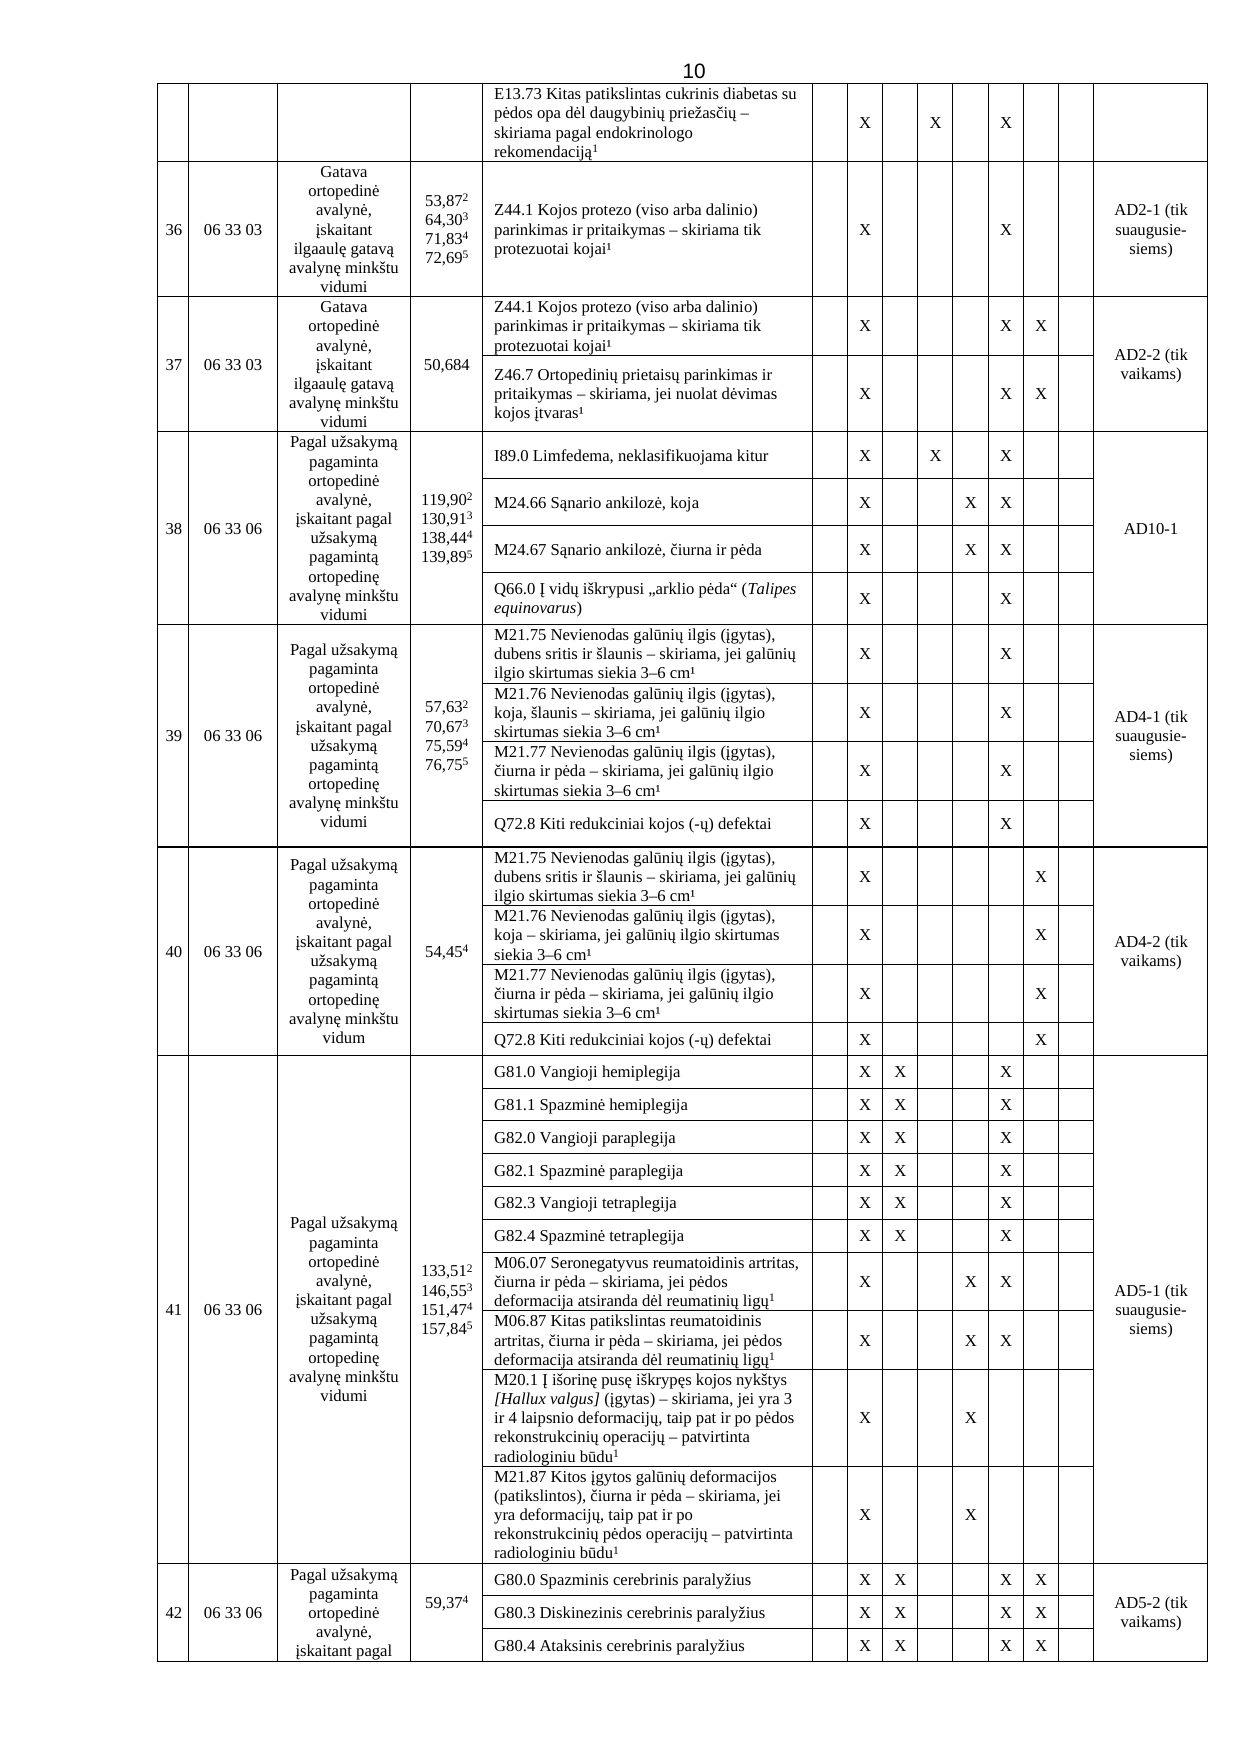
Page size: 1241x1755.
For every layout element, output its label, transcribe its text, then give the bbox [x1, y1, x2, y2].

table_cell [1024, 432, 1058, 478]
table_cell [1024, 479, 1058, 525]
table_cell [1059, 526, 1093, 572]
table_cell [918, 625, 952, 682]
table_cell 06 33 06 [189, 625, 277, 846]
table_cell 53,872 64,303 71,834 72,695 [411, 162, 482, 296]
table_cell [1024, 1056, 1058, 1088]
table_cell X [1024, 906, 1058, 963]
table_cell AD2-1 (tik suaugusie-siems) [1094, 162, 1207, 296]
table_cell [813, 573, 847, 624]
table_cell Pagal užsakymą pagaminta ortopedinė avalynė, įskaitant pagal užsakymą pagamintą ortopedinę avalynę minkštu vidum [278, 848, 410, 1055]
table_cell X [883, 1154, 917, 1186]
table_cell [953, 573, 988, 624]
table_cell 59,374 [411, 1564, 482, 1661]
table_cell X [1024, 965, 1058, 1022]
table_cell [813, 84, 847, 161]
table_cell X [989, 356, 1023, 431]
table_cell [813, 1121, 847, 1153]
table_cell X [1024, 1023, 1058, 1055]
table_cell X [989, 84, 1023, 161]
table_cell X [848, 84, 882, 161]
table_cell [1059, 1629, 1093, 1661]
table_cell [158, 84, 188, 161]
table_cell G80.0 Spazminis cerebrinis paralyžius [483, 1564, 812, 1595]
table_cell [953, 1629, 988, 1661]
table_cell [883, 906, 917, 963]
table_cell X [883, 1056, 917, 1088]
table_cell [1059, 1311, 1093, 1369]
table_cell X [953, 526, 988, 572]
table_cell [1059, 1370, 1093, 1466]
table_cell X [989, 297, 1023, 354]
table_cell [918, 1370, 952, 1466]
table_cell [918, 573, 952, 624]
table_cell X [953, 1370, 988, 1466]
table_cell [1059, 1089, 1093, 1120]
table_cell [1024, 684, 1058, 741]
table_cell [813, 1564, 847, 1595]
table_cell X [989, 573, 1023, 624]
table_cell X [848, 1370, 882, 1466]
table_cell [813, 1056, 847, 1088]
table_cell X [848, 297, 882, 354]
table_cell X [848, 1629, 882, 1661]
table_cell [918, 1311, 952, 1369]
table_cell X [989, 432, 1023, 478]
table_cell [953, 625, 988, 682]
table_cell 133,512 146,553 151,474 157,845 [411, 1056, 482, 1562]
table_cell 57,632 70,673 75,594 76,755 [411, 625, 482, 846]
table_cell [813, 848, 847, 905]
table_cell 06 33 06 [189, 848, 277, 1055]
table_cell X [953, 1467, 988, 1562]
table_cell G80.3 Diskinezinis cerebrinis paralyžius [483, 1596, 812, 1628]
table_cell X [848, 906, 882, 963]
table_cell [953, 1056, 988, 1088]
table_cell M21.75 Nevienodas galūnių ilgis (įgytas), dubens sritis ir šlaunis – skiriama, jei galūnių ilgio skirtumas siekia 3–6 cm¹ [483, 625, 812, 682]
table_cell M21.76 Nevienodas galūnių ilgis (įgytas), koja – skiriama, jei galūnių ilgio skirtumas siekia 3–6 cm¹ [483, 906, 812, 963]
table_cell [883, 573, 917, 624]
table_cell [1059, 625, 1093, 682]
table_cell [953, 356, 988, 431]
table_cell X [848, 1311, 882, 1369]
table_cell [883, 1253, 917, 1310]
table_cell X [989, 1056, 1023, 1088]
table_cell [813, 1253, 847, 1310]
table_cell X [848, 1187, 882, 1219]
table_cell 06 33 06 [189, 1564, 277, 1661]
table_cell X [883, 1596, 917, 1628]
table_cell [918, 356, 952, 431]
table_cell Gatava ortopedinė avalynė, įskaitant ilgaaulę gatavą avalynę minkštu vidumi [278, 162, 410, 296]
table_cell [953, 162, 988, 296]
table_cell [918, 297, 952, 354]
table_cell 06 33 06 [189, 1056, 277, 1562]
table_cell [813, 356, 847, 431]
table_cell [953, 1154, 988, 1186]
table_cell [1059, 1187, 1093, 1219]
table_cell [1059, 684, 1093, 741]
table_cell X [989, 479, 1023, 525]
table_cell [883, 625, 917, 682]
table_cell X [883, 1629, 917, 1661]
table_cell AD4-2 (tik vaikams) [1094, 848, 1207, 1055]
table_cell X [848, 1467, 882, 1562]
table_cell [918, 1253, 952, 1310]
table_cell X [848, 684, 882, 741]
table_cell [1024, 801, 1058, 846]
table_cell [411, 84, 482, 161]
table_cell [1024, 1467, 1058, 1562]
table_cell X [848, 356, 882, 431]
table_cell [918, 1596, 952, 1628]
table_cell [1059, 801, 1093, 846]
table_cell [1094, 84, 1207, 161]
table_cell [1024, 1370, 1058, 1466]
table_cell [813, 1089, 847, 1120]
table_cell [953, 1187, 988, 1219]
table_cell I89.0 Limfedema, neklasifikuojama kitur [483, 432, 812, 478]
table_cell X [883, 1220, 917, 1252]
table_cell [1024, 625, 1058, 682]
table_cell 39 [158, 625, 188, 846]
table_cell [918, 742, 952, 799]
table_cell X [989, 1311, 1023, 1369]
table_cell [953, 684, 988, 741]
table_cell [918, 1023, 952, 1055]
table_cell [883, 801, 917, 846]
table_cell E13.73 Kitas patikslintas cukrinis diabetas su pėdos opa dėl daugybinių priežasčių – skiriama pagal endokrinologo rekomendaciją1 [483, 84, 812, 161]
table_cell 06 33 06 [189, 432, 277, 624]
table_cell [918, 965, 952, 1022]
table_cell [918, 1629, 952, 1661]
table_cell Z44.1 Kojos protezo (viso arba dalinio) parinkimas ir pritaikymas – skiriama tik protezuotai kojai¹ [483, 162, 812, 296]
table_cell [883, 742, 917, 799]
table_cell [1024, 1089, 1058, 1120]
table_cell [1059, 1023, 1093, 1055]
table_cell Q66.0 Į vidų iškrypusi „arklio pėda“ (Talipes equinovarus) [483, 573, 812, 624]
table_cell M20.1 Į išorinę pusę iškrypęs kojos nykštys [Hallux valgus] (įgytas) – skiriama, jei yra 3 ir 4 laipsnio deformacijų, taip pat ir po pėdos rekonstrukcinių operacijų – patvirtinta radiologiniu būdu1 [483, 1370, 812, 1466]
table_cell G82.0 Vangioji paraplegija [483, 1121, 812, 1153]
table_cell X [989, 801, 1023, 846]
table_cell M21.75 Nevienodas galūnių ilgis (įgytas), dubens sritis ir šlaunis – skiriama, jei galūnių ilgio skirtumas siekia 3–6 cm¹ [483, 848, 812, 905]
table_cell 06 33 03 [189, 162, 277, 296]
table_cell [1059, 84, 1093, 161]
table_cell [813, 526, 847, 572]
table_cell M21.77 Nevienodas galūnių ilgis (įgytas), čiurna ir pėda – skiriama, jei galūnių ilgio skirtumas siekia 3–6 cm¹ [483, 742, 812, 799]
table_cell [1059, 1253, 1093, 1310]
table_cell [813, 1467, 847, 1562]
table_cell [953, 801, 988, 846]
table_cell 38 [158, 432, 188, 624]
table_cell X [953, 479, 988, 525]
table_cell X [848, 162, 882, 296]
table_cell [883, 1370, 917, 1466]
table_cell [813, 1023, 847, 1055]
table_cell 40 [158, 848, 188, 1055]
table_cell Q72.8 Kiti redukciniai kojos (-ų) defektai [483, 801, 812, 846]
table_cell G81.0 Vangioji hemiplegija [483, 1056, 812, 1088]
table_cell [918, 906, 952, 963]
table_cell 41 [158, 1056, 188, 1562]
table_cell [953, 965, 988, 1022]
table_cell [1059, 1596, 1093, 1628]
table_cell [883, 1467, 917, 1562]
table_cell 42 [158, 1564, 188, 1661]
table_cell 37 [158, 297, 188, 431]
table_cell [918, 526, 952, 572]
table_cell G80.4 Ataksinis cerebrinis paralyžius [483, 1629, 812, 1661]
table_cell X [848, 1220, 882, 1252]
table_cell X [989, 1253, 1023, 1310]
table_cell [1024, 1154, 1058, 1186]
table_cell AD5-2 (tik vaikams) [1094, 1564, 1207, 1661]
table_cell [189, 84, 277, 161]
table_cell M21.77 Nevienodas galūnių ilgis (įgytas), čiurna ir pėda – skiriama, jei galūnių ilgio skirtumas siekia 3–6 cm¹ [483, 965, 812, 1022]
table_cell X [1024, 1629, 1058, 1661]
table_cell [813, 1596, 847, 1628]
table_cell [813, 1220, 847, 1252]
table_cell X [989, 1121, 1023, 1153]
table_cell [918, 1121, 952, 1153]
table_cell [953, 1564, 988, 1595]
table_cell [1059, 906, 1093, 963]
table_cell [953, 1121, 988, 1153]
table_cell [1024, 84, 1058, 161]
table_cell G82.3 Vangioji tetraplegija [483, 1187, 812, 1219]
table_cell 50,684 [411, 297, 482, 431]
table_cell [953, 906, 988, 963]
table_cell [1059, 356, 1093, 431]
table_cell [813, 801, 847, 846]
table_cell [883, 965, 917, 1022]
table_cell X [848, 479, 882, 525]
table_cell [989, 906, 1023, 963]
table_cell X [848, 1154, 882, 1186]
table_cell X [848, 801, 882, 846]
table_cell X [883, 1187, 917, 1219]
table_cell X [848, 625, 882, 682]
table_cell [883, 1311, 917, 1369]
table_cell [1024, 573, 1058, 624]
table_cell M24.67 Sąnario ankilozė, čiurna ir pėda [483, 526, 812, 572]
table_cell [883, 684, 917, 741]
table_cell [883, 162, 917, 296]
table_cell 06 33 03 [189, 297, 277, 431]
table_cell X [918, 432, 952, 478]
table_cell [813, 432, 847, 478]
table_cell Z46.7 Ortopedinių prietaisų parinkimas ir pritaikymas – skiriama, jei nuolat dėvimas kojos įtvaras¹ [483, 356, 812, 431]
table_cell [918, 848, 952, 905]
table_cell [1059, 573, 1093, 624]
table_cell [989, 1023, 1023, 1055]
table_cell X [918, 84, 952, 161]
table_cell X [848, 1089, 882, 1120]
table_cell [883, 1023, 917, 1055]
table_cell [1024, 1121, 1058, 1153]
table_cell [883, 848, 917, 905]
table_cell X [1024, 1564, 1058, 1595]
table_cell [918, 1056, 952, 1088]
table_cell X [848, 1253, 882, 1310]
table_cell X [848, 573, 882, 624]
table_cell X [883, 1121, 917, 1153]
table_cell M06.87 Kitas patikslintas reumatoidinis artritas, čiurna ir pėda – skiriama, jei pėdos deformacija atsiranda dėl reumatinių ligų1 [483, 1311, 812, 1369]
table_cell [953, 1089, 988, 1120]
table_cell [813, 162, 847, 296]
table_cell [918, 1467, 952, 1562]
table_cell [1059, 432, 1093, 478]
table_cell [953, 297, 988, 354]
table_cell X [848, 1596, 882, 1628]
table_cell [1059, 1467, 1093, 1562]
table_cell Pagal užsakymą pagaminta ortopedinė avalynė, įskaitant pagal užsakymą pagamintą ortopedinę avalynę minkštu vidumi [278, 1056, 410, 1562]
table_cell Pagal užsakymą pagaminta ortopedinė avalynė, įskaitant pagal užsakymą pagamintą ortopedinę avalynę minkštu vidumi [278, 625, 410, 846]
table_cell X [953, 1311, 988, 1369]
table_cell X [848, 432, 882, 478]
table_cell G82.4 Spazminė tetraplegija [483, 1220, 812, 1252]
table_cell [918, 1187, 952, 1219]
table_cell X [848, 1564, 882, 1595]
table_cell G82.1 Spazminė paraplegija [483, 1154, 812, 1186]
table_cell X [848, 1121, 882, 1153]
table_cell [918, 801, 952, 846]
table_cell [813, 1629, 847, 1661]
table_cell AD10-1 [1094, 432, 1207, 624]
table_cell X [848, 848, 882, 905]
table_cell [918, 1220, 952, 1252]
table_cell [918, 684, 952, 741]
table_cell [953, 1220, 988, 1252]
table_cell [1024, 162, 1058, 296]
table_cell [918, 162, 952, 296]
table_cell [813, 1154, 847, 1186]
table_cell [1059, 965, 1093, 1022]
table_cell [953, 1023, 988, 1055]
table_cell [953, 84, 988, 161]
table_cell AD2-2 (tik vaikams) [1094, 297, 1207, 431]
table_cell X [989, 1220, 1023, 1252]
table_cell [918, 1089, 952, 1120]
table_cell [1024, 1220, 1058, 1252]
table_cell X [989, 684, 1023, 741]
table_cell [1059, 742, 1093, 799]
table_cell X [848, 526, 882, 572]
table_cell X [848, 1023, 882, 1055]
table_cell [883, 432, 917, 478]
table_cell [813, 625, 847, 682]
table_cell X [989, 1089, 1023, 1120]
table_cell [953, 848, 988, 905]
table_cell [989, 1370, 1023, 1466]
table_cell [813, 479, 847, 525]
table_cell [1059, 1056, 1093, 1088]
table_cell [989, 848, 1023, 905]
table_cell 36 [158, 162, 188, 296]
table_cell [883, 526, 917, 572]
table_cell [813, 1187, 847, 1219]
table_cell X [848, 965, 882, 1022]
table_cell [883, 84, 917, 161]
table_cell [883, 297, 917, 354]
table_cell X [1024, 297, 1058, 354]
table_cell [989, 1467, 1023, 1562]
table_cell M21.87 Kitos įgytos galūnių deformacijos (patikslintos), čiurna ir pėda – skiriama, jei yra deformacijų, taip pat ir po rekonstrukcinių pėdos operacijų – patvirtinta radiologiniu būdu1 [483, 1467, 812, 1562]
table_cell [813, 297, 847, 354]
table_cell [813, 684, 847, 741]
table_cell AD4-1 (tik suaugusie-siems) [1094, 625, 1207, 846]
table_cell [1059, 1154, 1093, 1186]
table_cell [953, 742, 988, 799]
table_cell [918, 479, 952, 525]
table_cell G81.1 Spazminė hemiplegija [483, 1089, 812, 1120]
table_cell [883, 356, 917, 431]
table_cell M21.76 Nevienodas galūnių ilgis (įgytas), koja, šlaunis – skiriama, jei galūnių ilgio skirtumas siekia 3–6 cm¹ [483, 684, 812, 741]
table_cell [813, 965, 847, 1022]
table_cell [813, 1370, 847, 1466]
table_cell [1024, 526, 1058, 572]
table_cell X [883, 1564, 917, 1595]
table_cell M24.66 Sąnario ankilozė, koja [483, 479, 812, 525]
table_cell [1059, 848, 1093, 905]
table_cell X [848, 742, 882, 799]
table_cell 119,902 130,913 138,444 139,895 [411, 432, 482, 624]
table_cell X [1024, 356, 1058, 431]
table_cell X [989, 1629, 1023, 1661]
table_cell 54,454 [411, 848, 482, 1055]
table_cell Pagal užsakymą pagaminta ortopedinė avalynė, įskaitant pagal užsakymą pagamintą ortopedinę avalynę minkštu vidumi [278, 432, 410, 624]
table_cell [1024, 1187, 1058, 1219]
table_cell X [989, 162, 1023, 296]
table_cell X [989, 1154, 1023, 1186]
table_cell [1059, 162, 1093, 296]
table_cell [918, 1154, 952, 1186]
table_cell [953, 432, 988, 478]
table_cell [278, 84, 410, 161]
table_cell Pagal užsakymą pagaminta ortopedinė avalynė, įskaitant pagal [278, 1564, 410, 1661]
table_cell [1059, 1121, 1093, 1153]
table_cell [1024, 1253, 1058, 1310]
table_cell [1059, 1220, 1093, 1252]
table_cell AD5-1 (tik suaugusie-siems) [1094, 1056, 1207, 1562]
table_cell M06.07 Seronegatyvus reumatoidinis artritas, čiurna ir pėda – skiriama, jei pėdos deformacija atsiranda dėl reumatinių ligų1 [483, 1253, 812, 1310]
table_cell [1059, 297, 1093, 354]
table_cell X [883, 1089, 917, 1120]
table_cell X [989, 625, 1023, 682]
table_cell Z44.1 Kojos protezo (viso arba dalinio) parinkimas ir pritaikymas – skiriama tik protezuotai kojai¹ [483, 297, 812, 354]
table_cell [1024, 742, 1058, 799]
table_cell [883, 479, 917, 525]
table_cell [989, 965, 1023, 1022]
table_cell [1024, 1311, 1058, 1369]
table_cell X [989, 526, 1023, 572]
table_cell X [848, 1056, 882, 1088]
table_cell X [1024, 848, 1058, 905]
table_cell X [989, 742, 1023, 799]
table_cell [1059, 1564, 1093, 1595]
table_cell [1059, 479, 1093, 525]
table_cell X [989, 1187, 1023, 1219]
table_cell [953, 1596, 988, 1628]
table_cell X [989, 1564, 1023, 1595]
table_cell [918, 1564, 952, 1595]
table_cell Gatava ortopedinė avalynė, įskaitant ilgaaulę gatavą avalynę minkštu vidumi [278, 297, 410, 431]
table_cell X [953, 1253, 988, 1310]
table_cell X [989, 1596, 1023, 1628]
table_cell [813, 742, 847, 799]
table_cell Q72.8 Kiti redukciniai kojos (-ų) defektai [483, 1023, 812, 1055]
table_cell [813, 906, 847, 963]
table_cell X [1024, 1596, 1058, 1628]
table_cell [813, 1311, 847, 1369]
